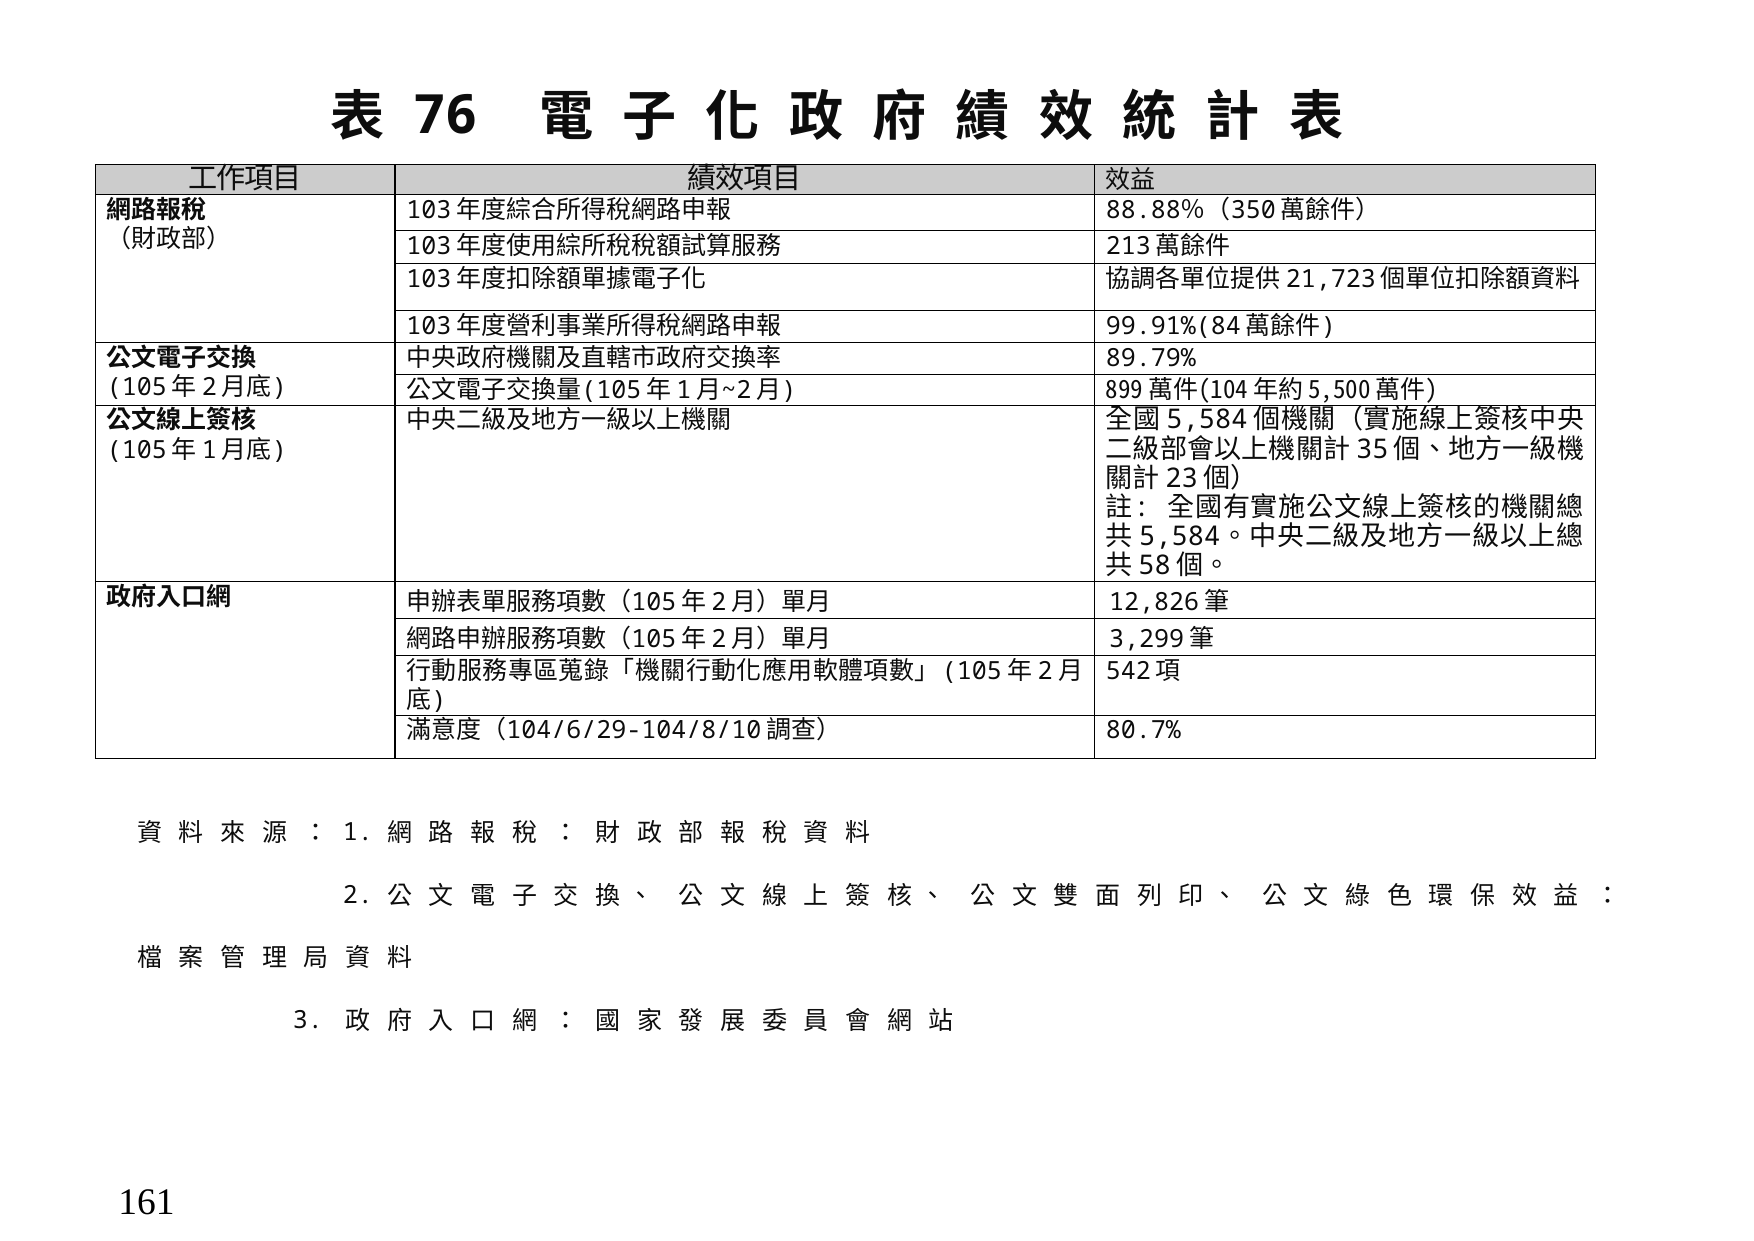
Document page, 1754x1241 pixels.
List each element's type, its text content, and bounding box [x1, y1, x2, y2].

text 3.政府入口網：國家發展委員會網站 [128, 977, 1628, 1039]
table_cell 89.79% [1095, 343, 1595, 374]
table_cell 申辦表單服務項數（105年2月）單月 [396, 582, 1094, 618]
table_cell 公文電子交換量(105年1月~2月) [396, 375, 1094, 404]
table_cell 3,299筆 [1095, 619, 1595, 655]
text 2.公文電子交換、公文線上簽核、公文雙面列印、公文綠色環保效益：檔案管理局資料 [128, 852, 1628, 977]
table_cell 中央二級及地方一級以上機關 [396, 406, 1094, 581]
table_cell 99.91%(84萬餘件) [1095, 311, 1595, 342]
table_header 績效項目 [396, 165, 1094, 194]
table_cell 協調各單位提供21,723個單位扣除額資料 [1095, 264, 1595, 310]
table_cell 全國5,584個機關（實施線上簽核中央二級部會以上機關計35個、地方一級機關計23個） 註: 全國有實施公文線上簽核的機關總共5,584。中央二級及地方一級以上總共58個。 [1095, 406, 1595, 581]
text 資料來源：1.網路報稅：財政部報稅資料 [128, 789, 1628, 852]
subtitle 表76 電子化政府績效統計表 [128, 39, 1628, 164]
table_cell 網路申辦服務項數（105年2月）單月 [396, 619, 1094, 655]
table_header 效益 [1095, 165, 1595, 194]
table_cell 網路報稅 （財政部） [96, 195, 394, 342]
table_cell 103年度使用綜所稅稅額試算服務 [396, 231, 1094, 263]
table_cell 542項 [1095, 656, 1595, 714]
table_cell 12,826筆 [1095, 582, 1595, 618]
table_cell 213萬餘件 [1095, 231, 1595, 263]
table_header 工作項目 [96, 165, 394, 194]
table_cell 中央政府機關及直轄市政府交換率 [396, 343, 1094, 374]
table_cell 政府入口網 [96, 582, 394, 758]
table_cell 899萬件(104年約5,500萬件) [1095, 375, 1595, 404]
table_cell 公文電子交換 (105年2月底) [96, 343, 394, 404]
table_cell 80.7% [1095, 716, 1595, 758]
table_cell 88.88％（350萬餘件） [1095, 195, 1595, 230]
table_cell 103年度扣除額單據電子化 [396, 264, 1094, 310]
table_cell 公文線上簽核 (105年1月底) [96, 406, 394, 581]
table_cell 行動服務專區蒐錄「機關行動化應用軟體項數」(105年2月底) [396, 656, 1094, 714]
table_cell 滿意度（104/6/29-104/8/10調查） [396, 716, 1094, 758]
table_cell 103年度綜合所得稅網路申報 [396, 195, 1094, 230]
table_cell 103年度營利事業所得稅網路申報 [396, 311, 1094, 342]
